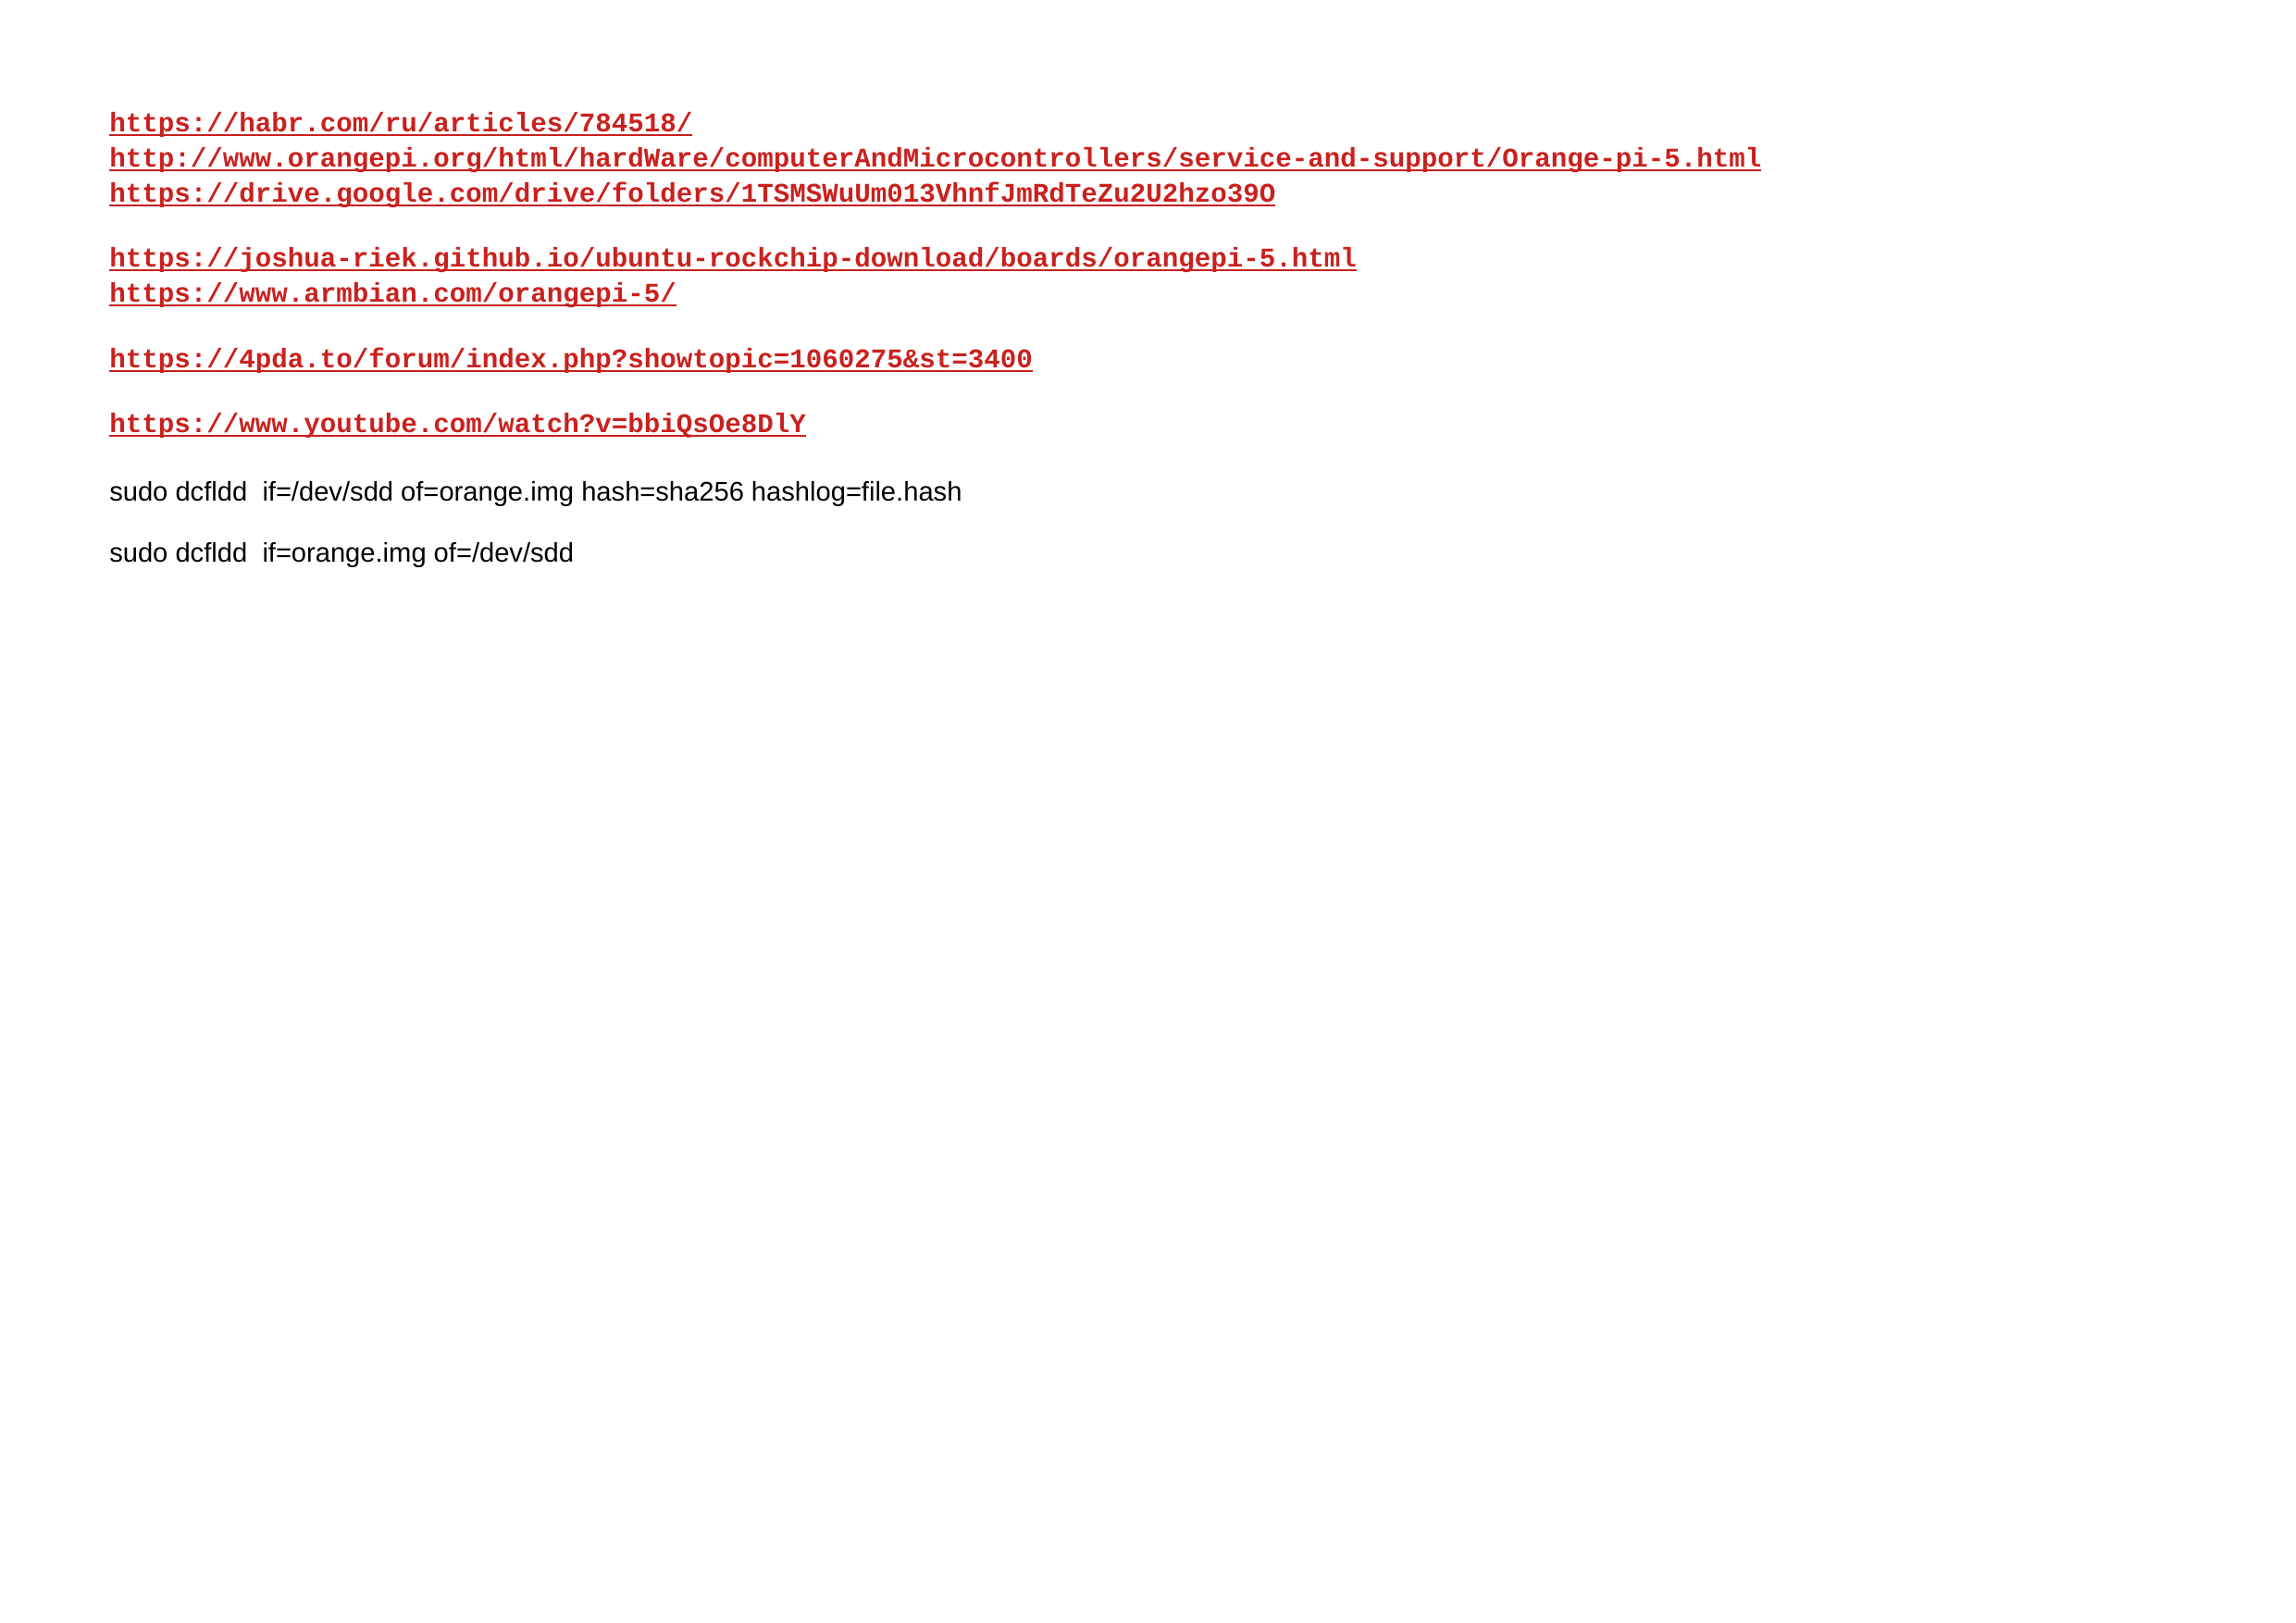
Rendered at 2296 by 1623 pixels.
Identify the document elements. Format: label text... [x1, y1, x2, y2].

text https://habr.com/ru/articles/784518/ [109, 109, 2186, 140]
text https://www.armbian.com/orangepi-5/ [109, 279, 2186, 310]
text https://drive.google.com/drive/folders/1TSMSWuUm013VhnfJmRdTeZu2U2hzo39O [109, 180, 2186, 210]
subtitle sudo dcfldd if=/dev/sdd of=orange.img hash=sha256 hashlog=file.hash [109, 476, 2186, 506]
text https://joshua-riek.github.io/ubuntu-rockchip-download/boards/orangepi-5.html [109, 244, 2186, 275]
subtitle sudo dcfldd if=orange.img of=/dev/sdd [109, 537, 2186, 568]
text http://www.orangepi.org/html/hardWare/computerAndMicrocontrollers/service-and-support/Orange-pi-5.html [109, 144, 2186, 175]
text https://www.youtube.com/watch?v=bbiQsOe8DlY [109, 410, 2186, 440]
text https://4pda.to/forum/index.php?showtopic=1060275&st=3400 [109, 345, 2186, 376]
